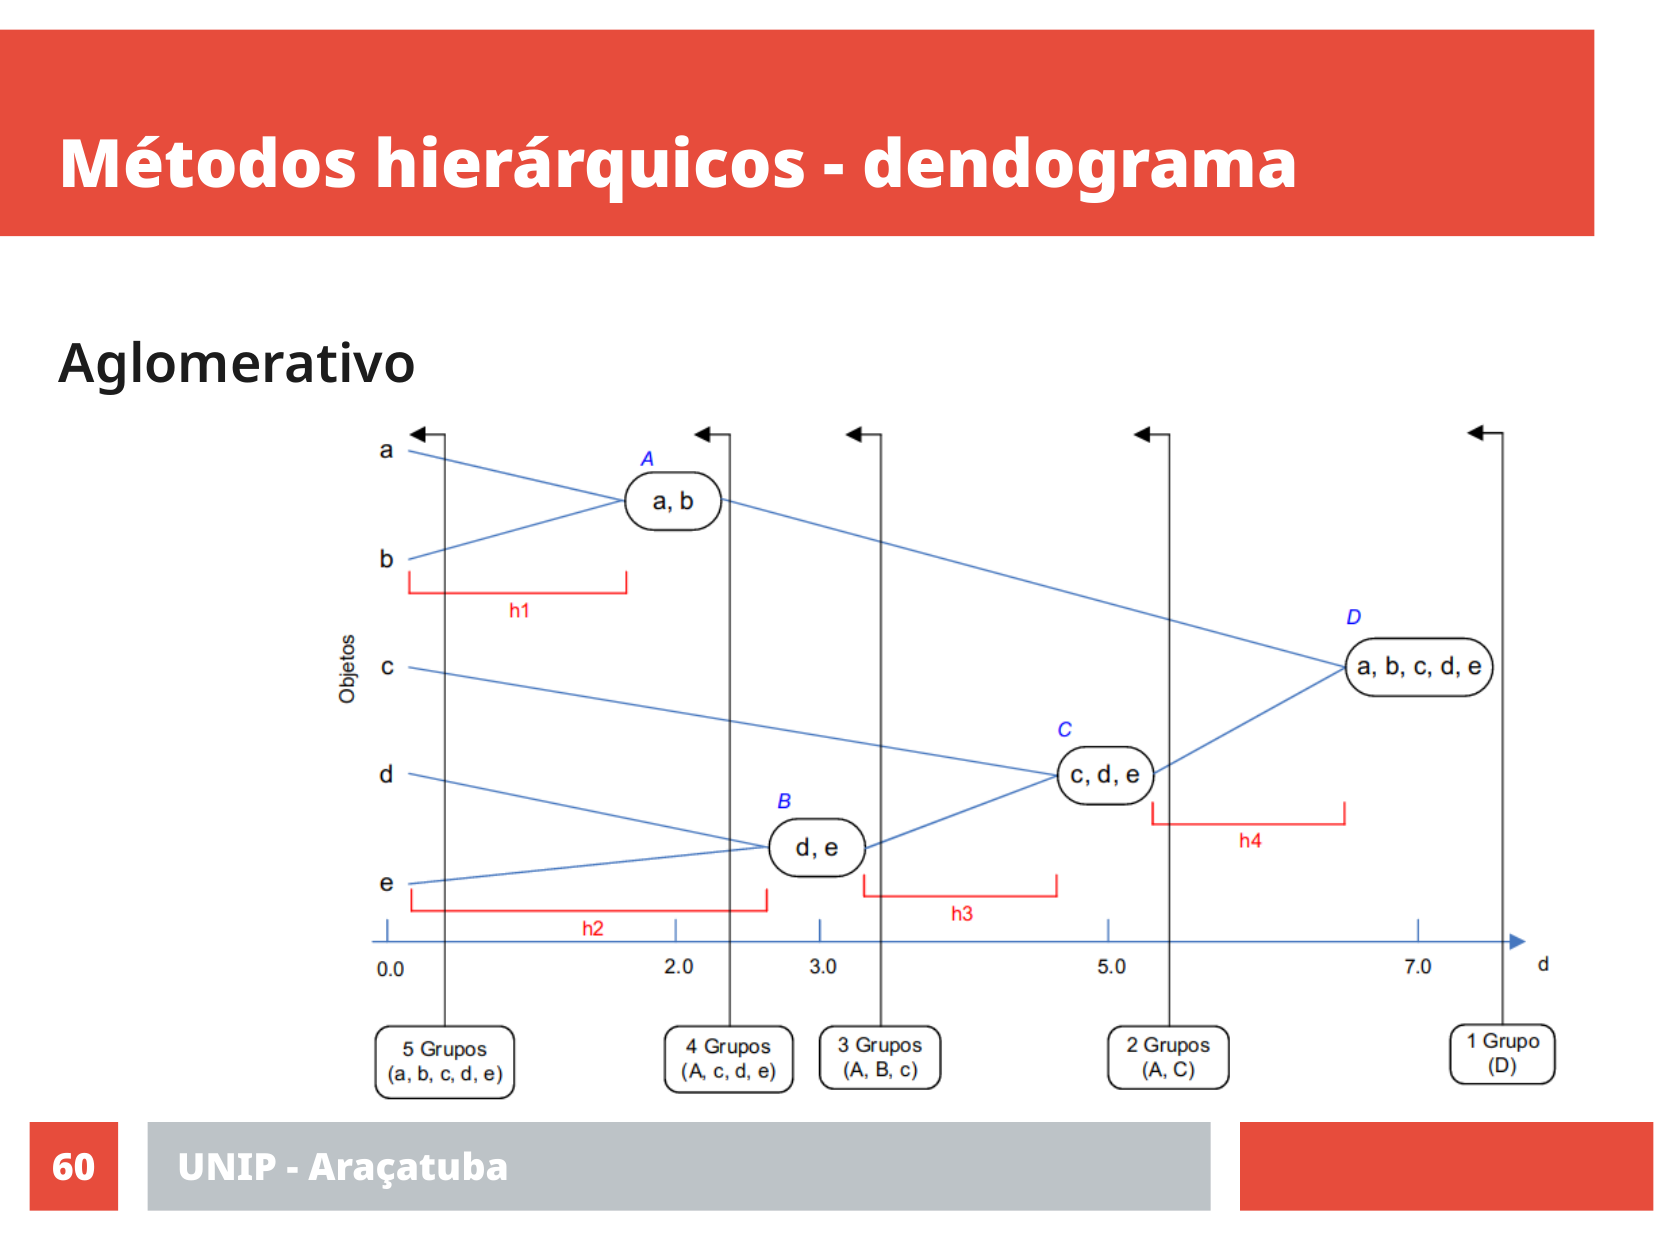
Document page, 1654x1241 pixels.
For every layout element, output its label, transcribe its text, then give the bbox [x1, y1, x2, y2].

title Métodos hierárquicos - dendograma [59, 59, 1595, 207]
list Aglomerativo [59, 324, 1565, 1093]
picture [281, 401, 1576, 1117]
